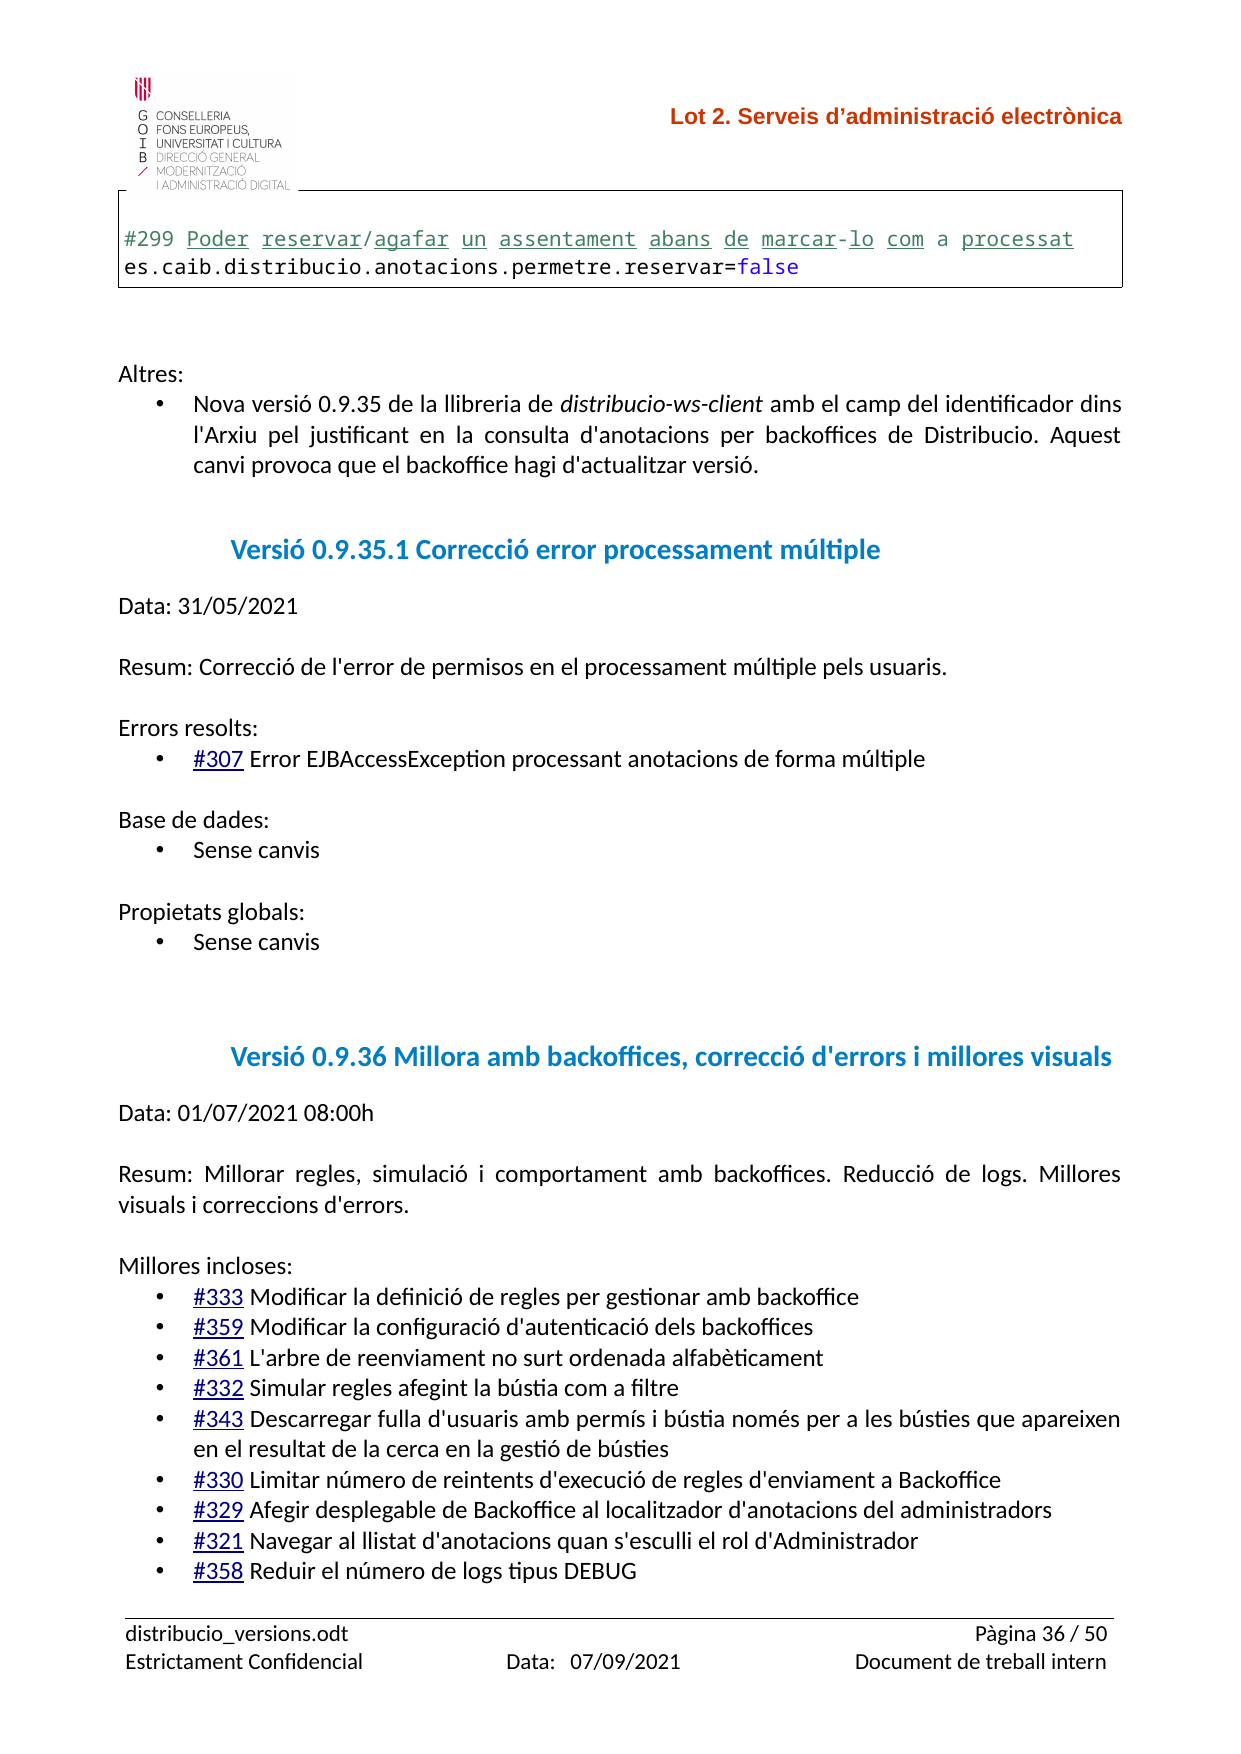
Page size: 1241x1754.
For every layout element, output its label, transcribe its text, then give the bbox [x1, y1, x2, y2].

list #361 L'arbre de reenviament no surt ordenada alfabèticament [156, 1342, 1122, 1372]
table_header #299 Poder reservar/agafar un assentament abans de marcar-lo com a processat es.caib.distribucio.anotacions.permetre.reservar=false [119, 191, 1122, 287]
list #329 Afegir desplegable de Backoffice al localitzador d'anotacions del administradors [156, 1494, 1122, 1525]
list #358 Reduir el número de logs tipus DEBUG [156, 1555, 1122, 1586]
text Propietats globals: [118, 896, 1122, 926]
list #333 Modificar la definició de regles per gestionar amb backoffice [156, 1281, 1122, 1311]
text Data: 01/07/2021 08:00h [118, 1098, 1122, 1128]
text Errors resolts: [118, 712, 1122, 743]
text Resum: Millorar regles, simulació i comportament amb backoffices. Reducció de logs. Millores visuals i correccions d'errors. [118, 1159, 1122, 1220]
list Sense canvis [156, 926, 1122, 957]
text Millores incloses: [118, 1250, 1122, 1281]
list #343 Descarregar fulla d'usuaris amb permís i bústia només per a les bústies que apareixen en el resultat de la cerca en la gestió de bústies [156, 1403, 1122, 1464]
text Altres: [118, 358, 1122, 388]
subtitle Versió 0.9.35.1 Correcció error processament múltiple [153, 531, 1122, 567]
list #332 Simular regles afegint la bústia com a filtre [156, 1372, 1122, 1403]
subtitle Versió 0.9.36 Millora amb backoffices, correcció d'errors i millores visuals [153, 1038, 1122, 1074]
list #330 Limitar número de reintents d'execució de regles d'enviament a Backoffice [156, 1464, 1122, 1494]
list Nova versió 0.9.35 de la llibreria de distribucio-ws-client amb el camp del identificador dins l'Arxiu pel justificant en la consulta d'anotacions per backoffices de Distribucio. Aquest canvi provoca que el backoffice hagi d'actualitzar versió. [156, 388, 1122, 480]
picture [126, 70, 299, 197]
text Base de dades: [118, 804, 1122, 834]
text Resum: Correcció de l'error de permisos en el processament múltiple pels usuaris. [118, 651, 1122, 682]
list Sense canvis [156, 834, 1122, 865]
list #307 Error EJBAccessException processant anotacions de forma múltiple [156, 743, 1122, 773]
list #359 Modificar la configuració d'autenticació dels backoffices [156, 1311, 1122, 1342]
list #321 Navegar al llistat d'anotacions quan s'esculli el rol d'Administrador [156, 1525, 1122, 1555]
text Data: 31/05/2021 [118, 590, 1122, 621]
